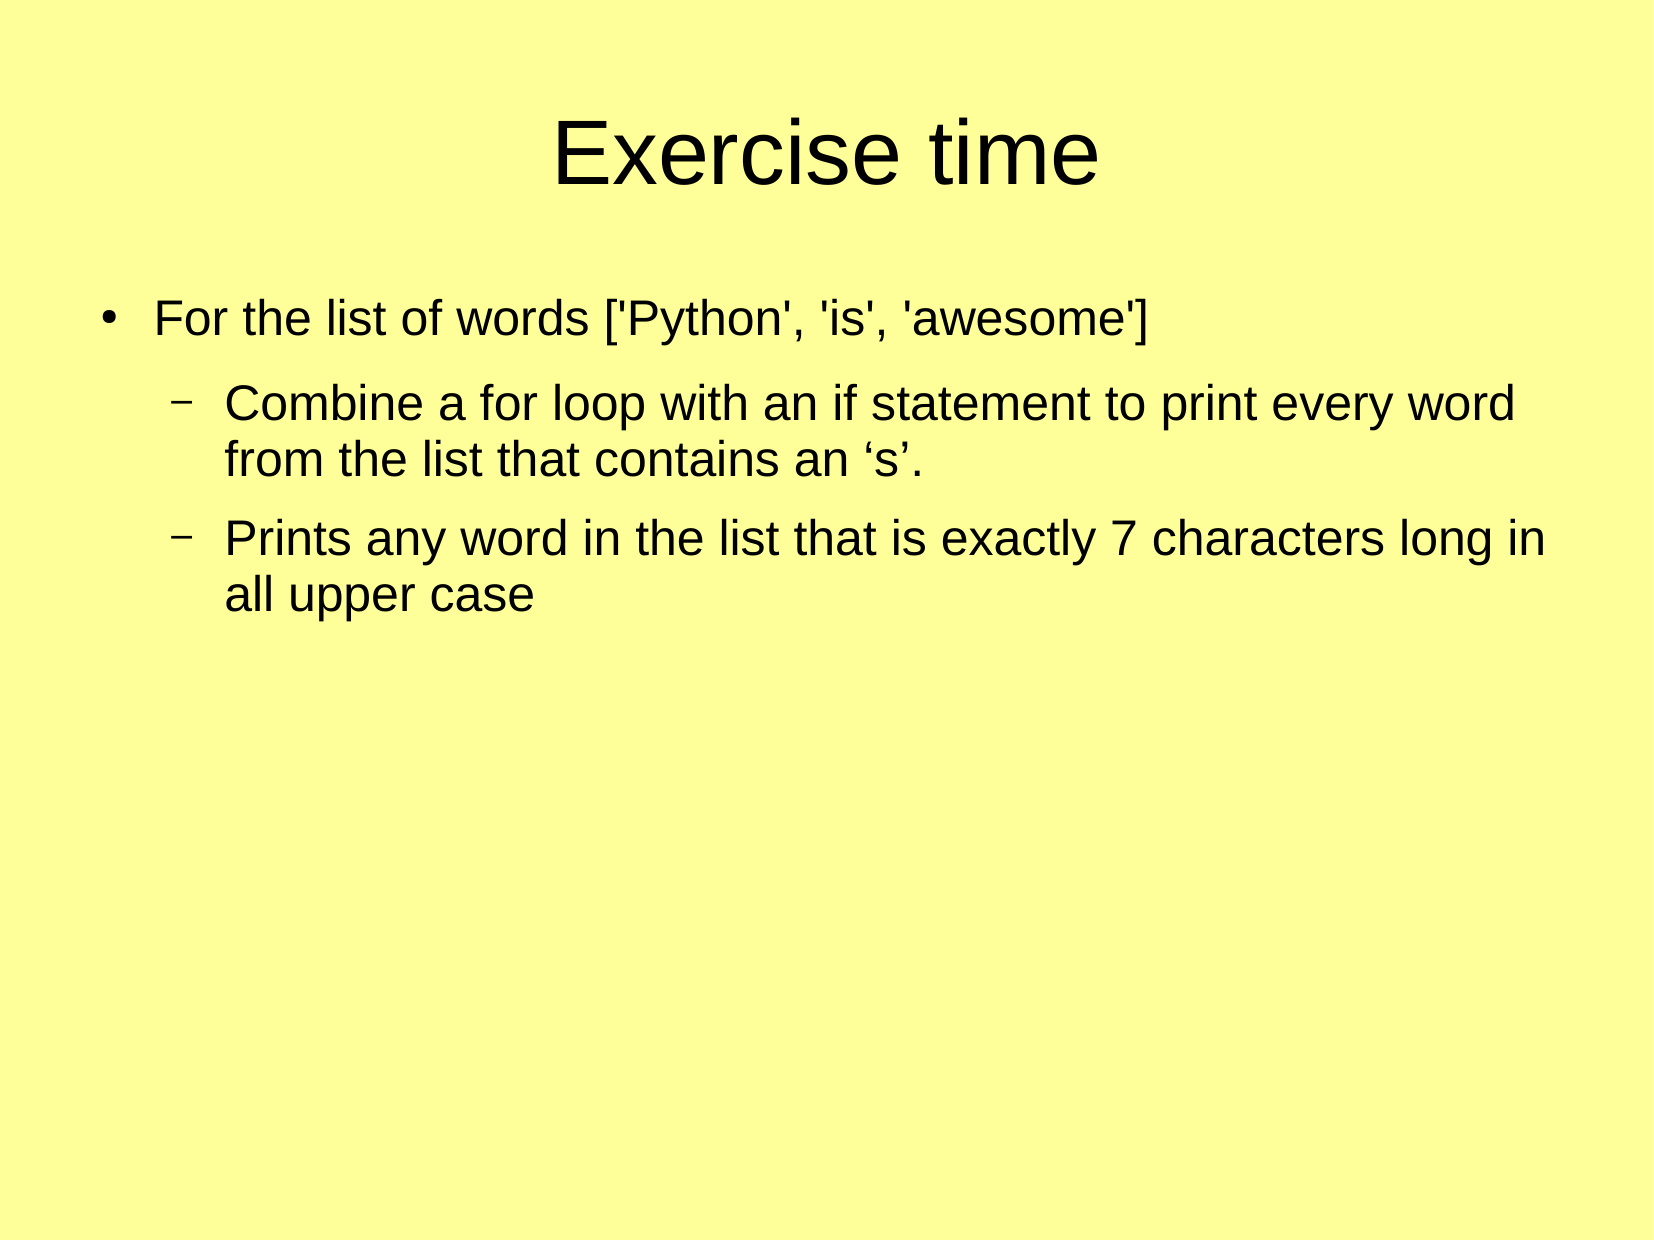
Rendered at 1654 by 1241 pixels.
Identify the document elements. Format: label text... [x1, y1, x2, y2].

list For the list of words ['Python', 'is', 'awesome'] Combine a for loop with an if statement to print every word from the list that contains an ‘s’. Prints any word in the list that is exactly 7 characters long in all upper case [82, 290, 1571, 1184]
title Exercise time [82, 49, 1571, 257]
